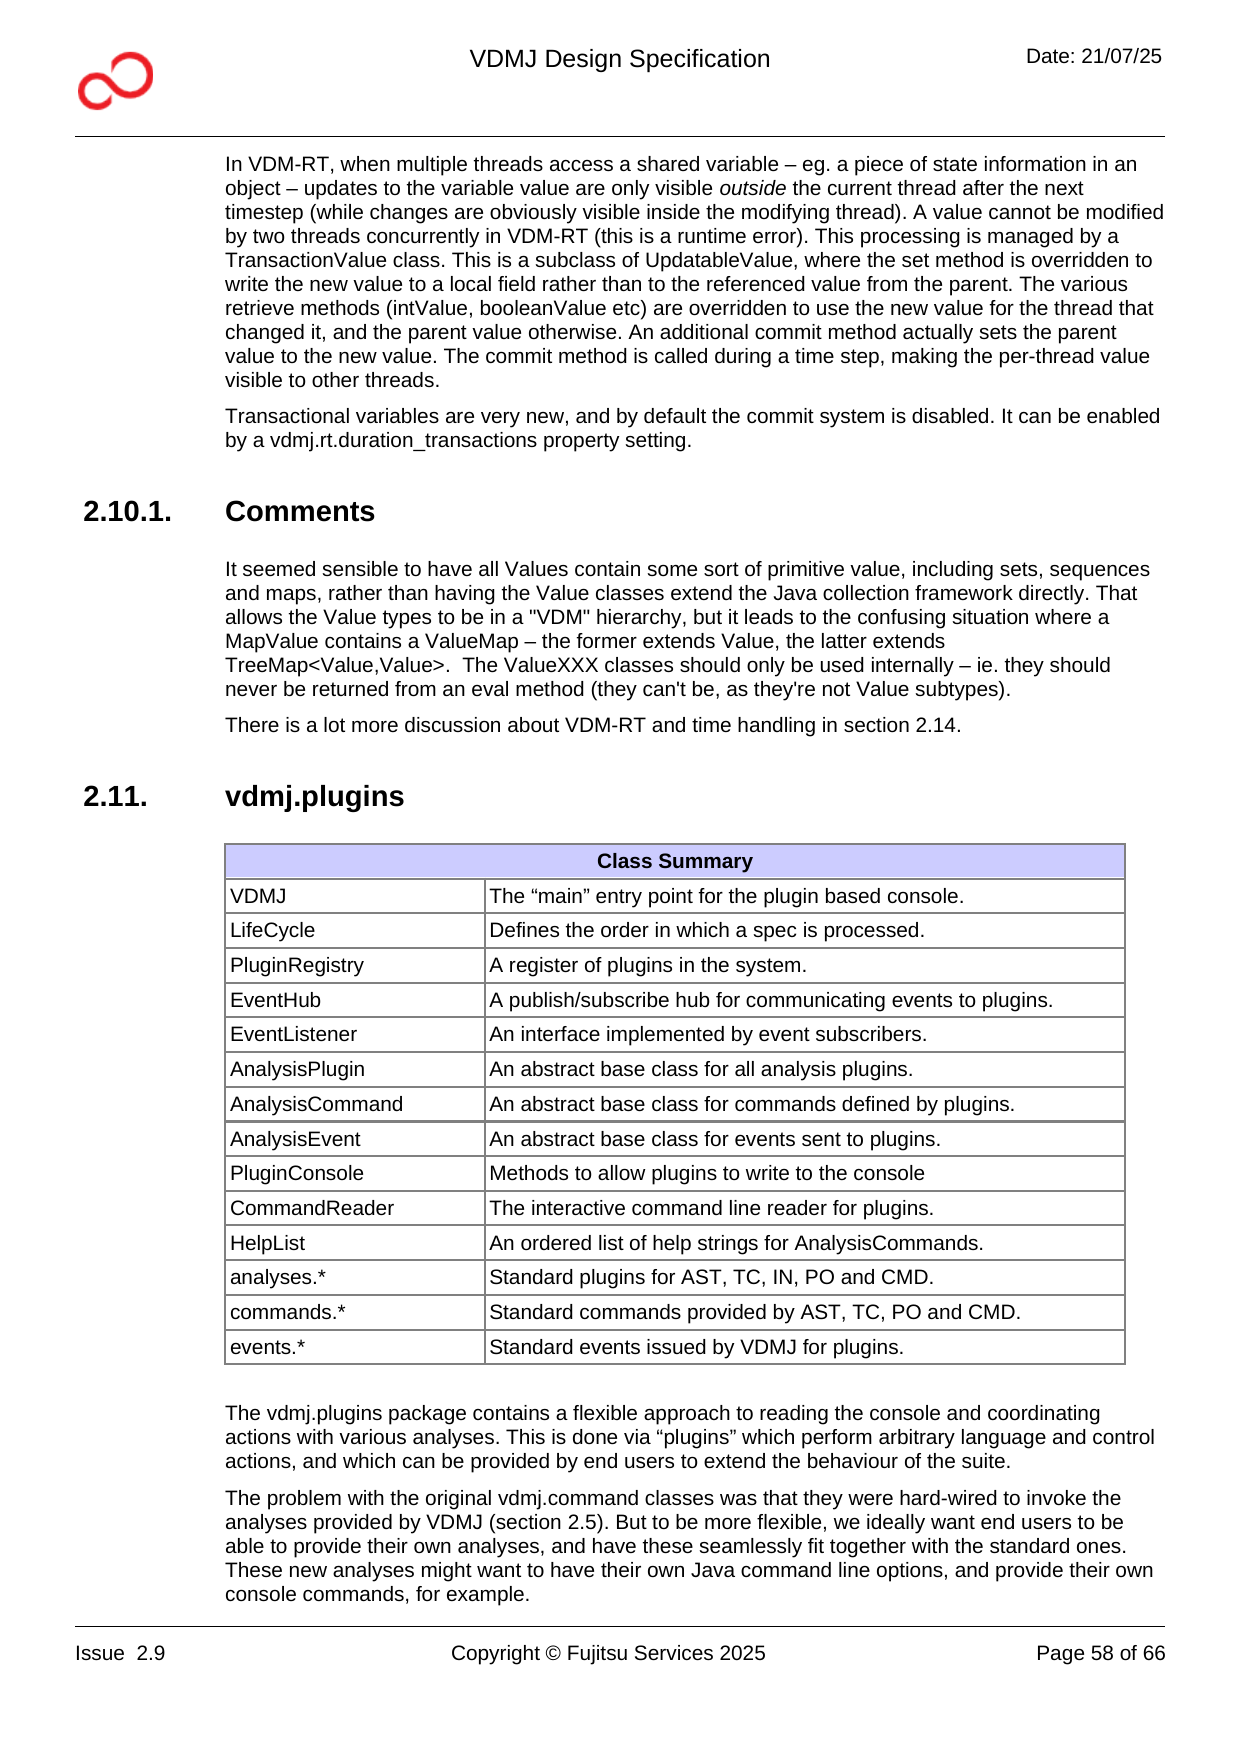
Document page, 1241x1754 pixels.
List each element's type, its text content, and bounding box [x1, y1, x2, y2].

table_cell AnalysisPlugin [226, 1053, 484, 1086]
table_header Class Summary [226, 845, 1124, 877]
table_cell The “main” entry point for the plugin based console. [486, 880, 1124, 912]
table_cell An abstract base class for commands defined by plugins. [486, 1088, 1124, 1120]
table_cell An abstract base class for all analysis plugins. [486, 1053, 1124, 1086]
table_cell The interactive command line reader for plugins. [486, 1192, 1124, 1224]
text It seemed sensible to have all Values contain some sort of primitive value, including sets, sequences and maps, rather than having the Value classes extend the Java collection framework directly. That allows the Value types to be in a "VDM" hierarchy, but it leads to the confusing situation where a MapValue contains a ValueMap – the former extends Value, the latter extends TreeMap<Value,Value>. The ValueXXX classes should only be used internally – ie. they should never be returned from an eval method (they can't be, as they're not Value subtypes). [225, 557, 1165, 701]
table_cell EventListener [226, 1018, 484, 1051]
table_cell AnalysisCommand [226, 1088, 484, 1120]
table_cell PluginConsole [226, 1157, 484, 1190]
table_cell A register of plugins in the system. [486, 949, 1124, 982]
table_cell Standard commands provided by AST, TC, PO and CMD. [486, 1296, 1124, 1328]
table_cell analyses.* [226, 1261, 484, 1294]
picture [78, 44, 153, 120]
text Transactional variables are very new, and by default the commit system is disabled. It can be enabled by a vdmj.rt.duration_transactions property setting. [225, 404, 1165, 452]
table_cell Standard plugins for AST, TC, IN, PO and CMD. [486, 1261, 1124, 1294]
table_cell AnalysisEvent [226, 1123, 484, 1155]
subtitle vdmj.plugins [75, 780, 1165, 813]
table_cell commands.* [226, 1296, 484, 1328]
table_cell CommandReader [226, 1192, 484, 1224]
text There is a lot more discussion about VDM-RT and time handling in section 2.14. [225, 714, 1165, 738]
table_cell A publish/subscribe hub for communicating events to plugins. [486, 984, 1124, 1016]
table_cell PluginRegistry [226, 949, 484, 982]
table_cell EventHub [226, 984, 484, 1016]
table_cell events.* [226, 1331, 484, 1363]
table_cell An abstract base class for events sent to plugins. [486, 1123, 1124, 1155]
table_cell An ordered list of help strings for AnalysisCommands. [486, 1226, 1124, 1259]
table_cell Standard events issued by VDMJ for plugins. [486, 1331, 1124, 1363]
table_cell An interface implemented by event subscribers. [486, 1018, 1124, 1051]
table_cell HelpList [226, 1226, 484, 1259]
table_cell VDMJ [226, 880, 484, 912]
table_cell Methods to allow plugins to write to the console [486, 1157, 1124, 1190]
subtitle Comments [75, 495, 1165, 527]
text The problem with the original vdmj.command classes was that they were hard-wired to invoke the analyses provided by VDMJ (section 2.5). But to be more flexible, we ideally want end users to be able to provide their own analyses, and have these seamlessly fit together with the standard ones. These new analyses might want to have their own Java command line options, and provide their own console commands, for example. [225, 1486, 1165, 1606]
text The vdmj.plugins package contains a flexible approach to reading the console and coordinating actions with various analyses. This is done via “plugins” which perform arbitrary language and control actions, and which can be provided by end users to extend the behaviour of the suite. [225, 1402, 1165, 1473]
table_cell Defines the order in which a spec is processed. [486, 914, 1124, 947]
text In VDM-RT, when multiple threads access a shared variable – eg. a piece of state information in an object – updates to the variable value are only visible outside the current thread after the next timestep (while changes are obviously visible inside the modifying thread). A value cannot be modified by two threads concurrently in VDM-RT (this is a runtime error). This processing is managed by a TransactionValue class. This is a subclass of UpdatableValue, where the set method is overridden to write the new value to a local field rather than to the referenced value from the parent. The various retrieve methods (intValue, booleanValue etc) are overridden to use the new value for the thread that changed it, and the parent value otherwise. An additional commit method actually sets the parent value to the new value. The commit method is called during a time step, making the per-thread value visible to other threads. [225, 152, 1165, 392]
table_cell LifeCycle [226, 914, 484, 947]
